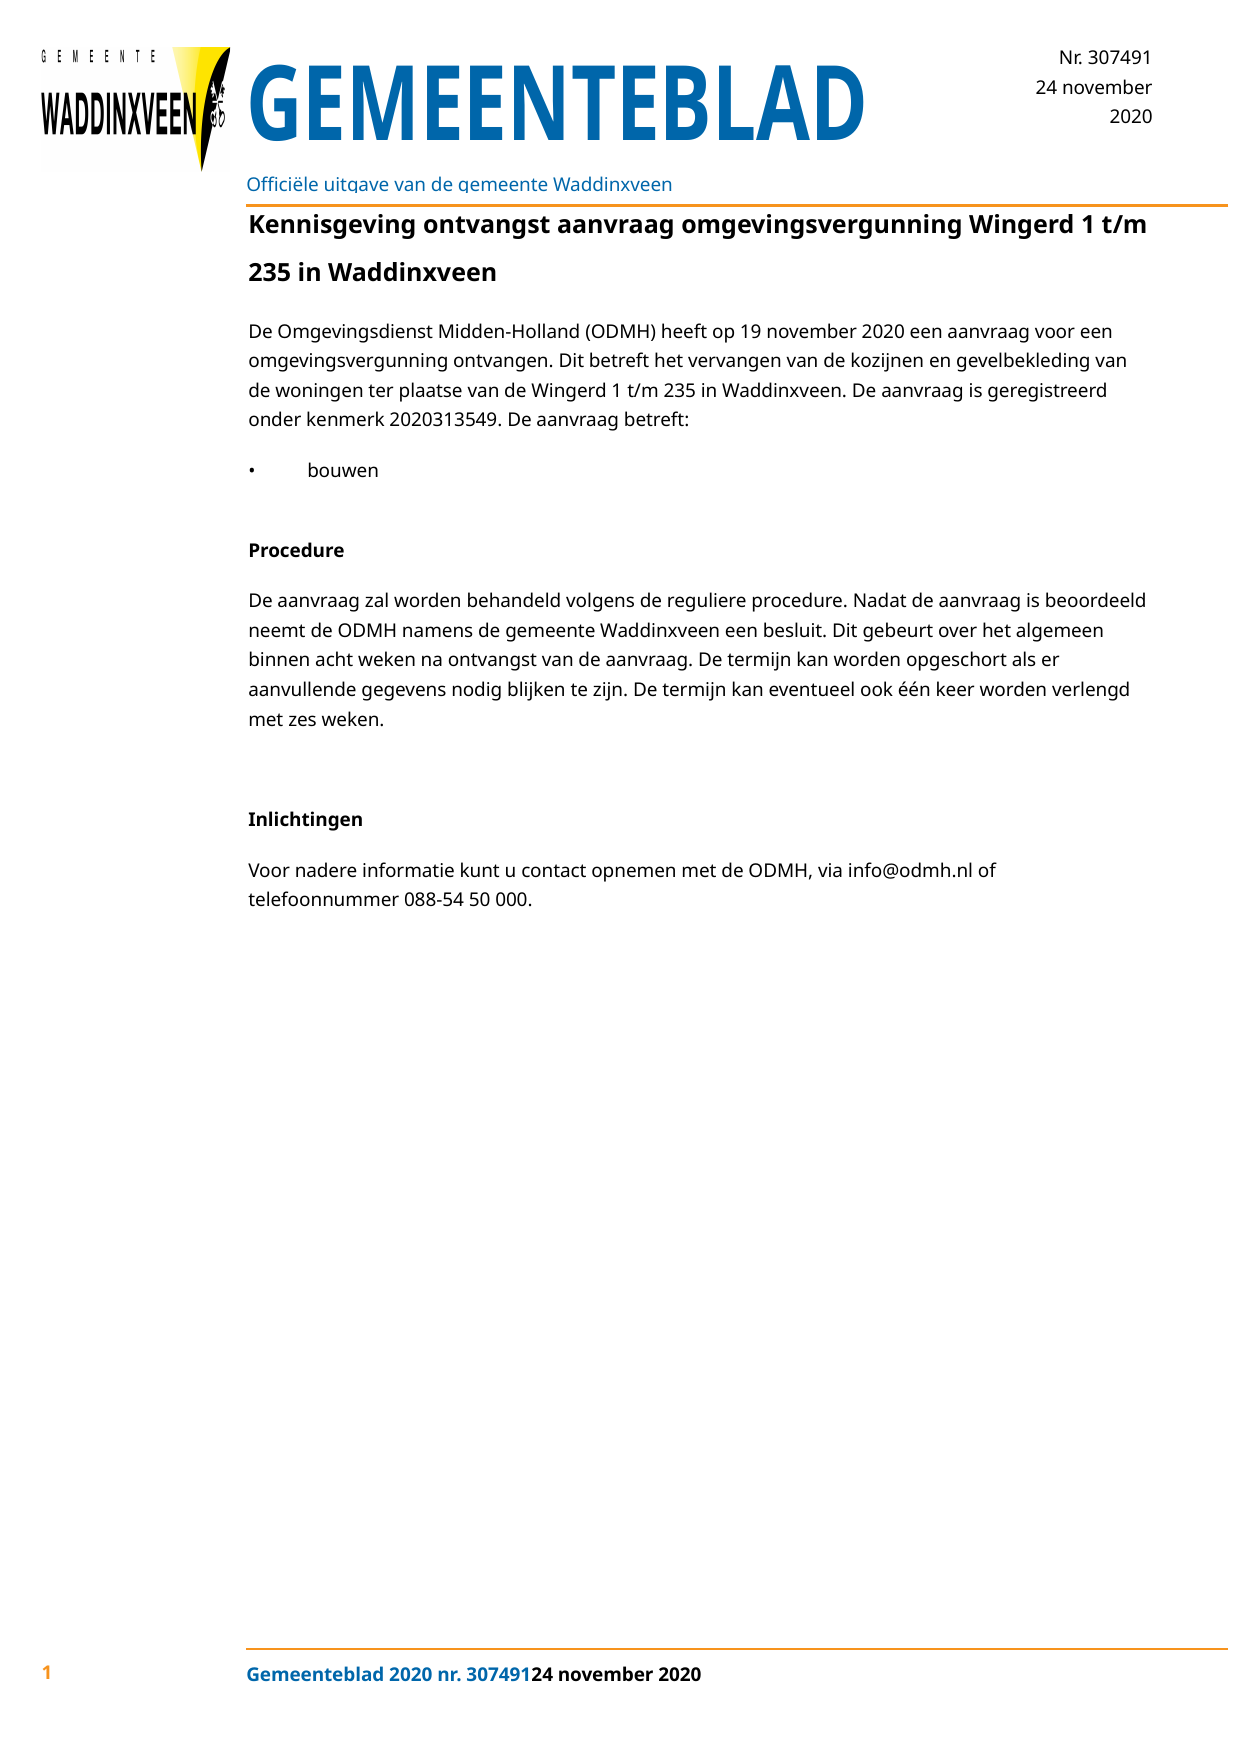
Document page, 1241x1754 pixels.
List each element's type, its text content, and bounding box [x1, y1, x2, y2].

text De Omgevingsdienst Midden-Holland (ODMH) heeft op 19 november 2020 een aanvraag voor een omgevingsvergunning ontvangen. Dit betreft het vervangen van de kozijnen en gevelbekleding van de woningen ter plaatse van de Wingerd 1 t/m 235 in Waddinxveen. De aanvraag is geregistreerd onder kenmerk 2020313549. De aanvraag betreft: [248, 318, 1152, 432]
list bouwen [248, 457, 1152, 483]
text Kennisgeving ontvangst aanvraag omgevingsvergunning Wingerd 1 t/m 235 in Waddinxveen [248, 207, 1152, 288]
text Inlichtingen [248, 807, 1152, 832]
text Voor nadere informatie kunt u contact opnemen met de ODMH, via info@odmh.nl of telefoonnummer 088-54 50 000. [248, 857, 1152, 912]
text De aanvraag zal worden behandeld volgens de reguliere procedure. Nadat de aanvraag is beoordeeld neemt de ODMH namens de gemeente Waddinxveen een besluit. Dit gebeurt over het algemeen binnen acht weken na ontvangst van de aanvraag. De termijn kan worden opgeschort als er aanvullende gegevens nodig blijken te zijn. De termijn kan eventueel ook één keer worden verlengd met zes weken. [248, 587, 1152, 732]
picture [41, 47, 231, 172]
text Procedure [248, 537, 1152, 563]
